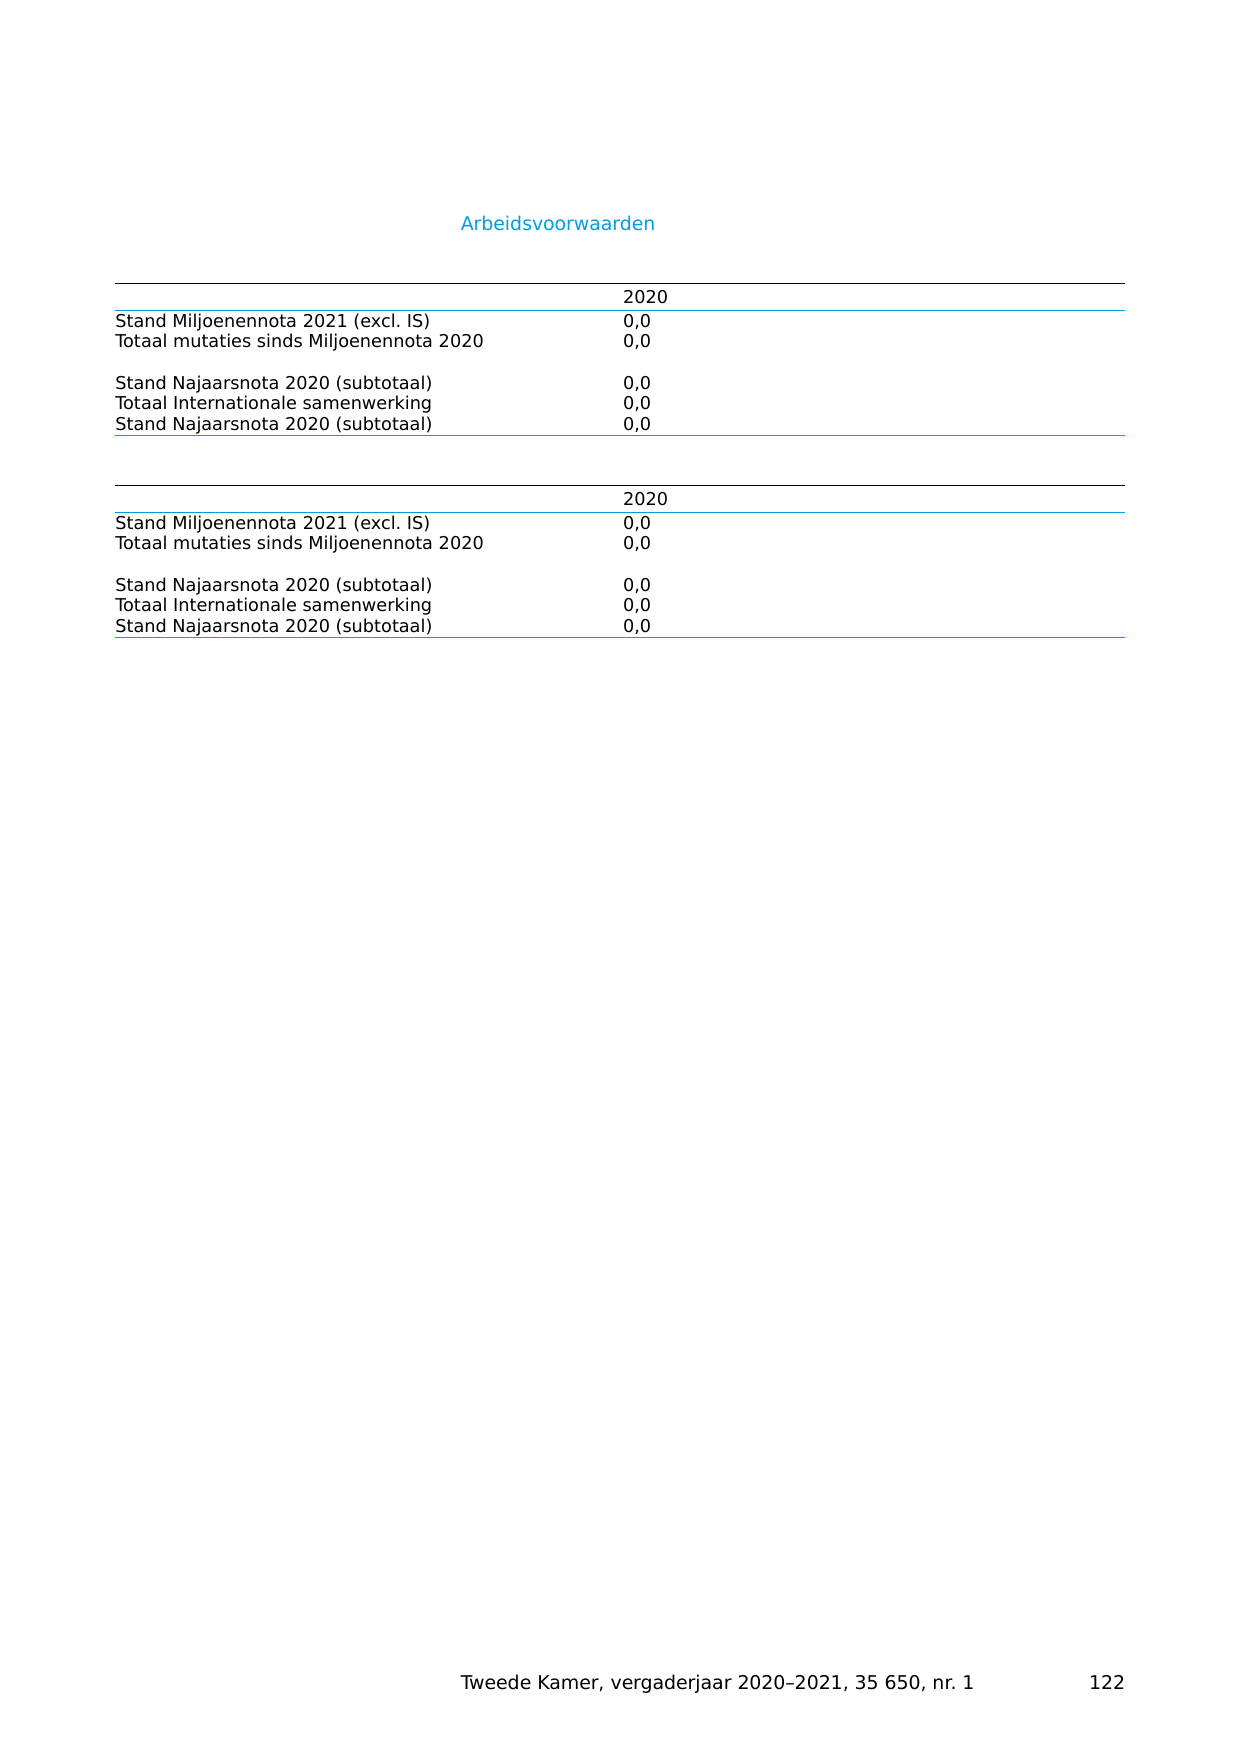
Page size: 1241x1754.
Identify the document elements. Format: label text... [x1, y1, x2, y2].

table_cell 0,0 [620, 331, 1125, 352]
table_cell [620, 352, 1125, 373]
table_cell 0,0 [620, 533, 1125, 554]
table_cell Stand Najaarsnota 2020 (subtotaal) [115, 616, 620, 636]
table_cell Stand Najaarsnota 2020 (subtotaal) [115, 414, 620, 434]
table_cell Totaal Internationale samenwerking [115, 595, 620, 616]
table_cell 0,0 [620, 311, 1125, 331]
title Arbeidsvoorwaarden [461, 213, 1125, 235]
table_cell [115, 284, 620, 310]
table_cell [115, 352, 620, 373]
table_cell Totaal mutaties sinds Miljoenennota 2020 [115, 533, 620, 554]
table_header ARBEIDSVOORWAARDEN: UITGAVEN [115, 258, 1125, 283]
table_cell 2020 [620, 486, 1125, 512]
table_cell 2020 [620, 284, 1125, 310]
table_header ARBEIDSVOORWAARDEN: NIET-BELASTINGONTVANGSTEN [115, 460, 1125, 485]
table_cell 0,0 [620, 513, 1125, 533]
table_cell Totaal mutaties sinds Miljoenennota 2020 [115, 331, 620, 352]
table_cell Stand Najaarsnota 2020 (subtotaal) [115, 575, 620, 595]
table_cell 0,0 [620, 616, 1125, 636]
table_cell 0,0 [620, 595, 1125, 616]
table_cell [115, 486, 620, 512]
table_cell Stand Miljoenennota 2021 (excl. IS) [115, 513, 620, 533]
table_cell [620, 554, 1125, 574]
table_cell Stand Miljoenennota 2021 (excl. IS) [115, 311, 620, 331]
table_cell 0,0 [620, 414, 1125, 434]
table_cell 0,0 [620, 373, 1125, 393]
table_cell Stand Najaarsnota 2020 (subtotaal) [115, 373, 620, 393]
table_cell [115, 554, 620, 574]
table_cell 0,0 [620, 575, 1125, 595]
table_cell Totaal Internationale samenwerking [115, 393, 620, 414]
table_cell 0,0 [620, 393, 1125, 414]
